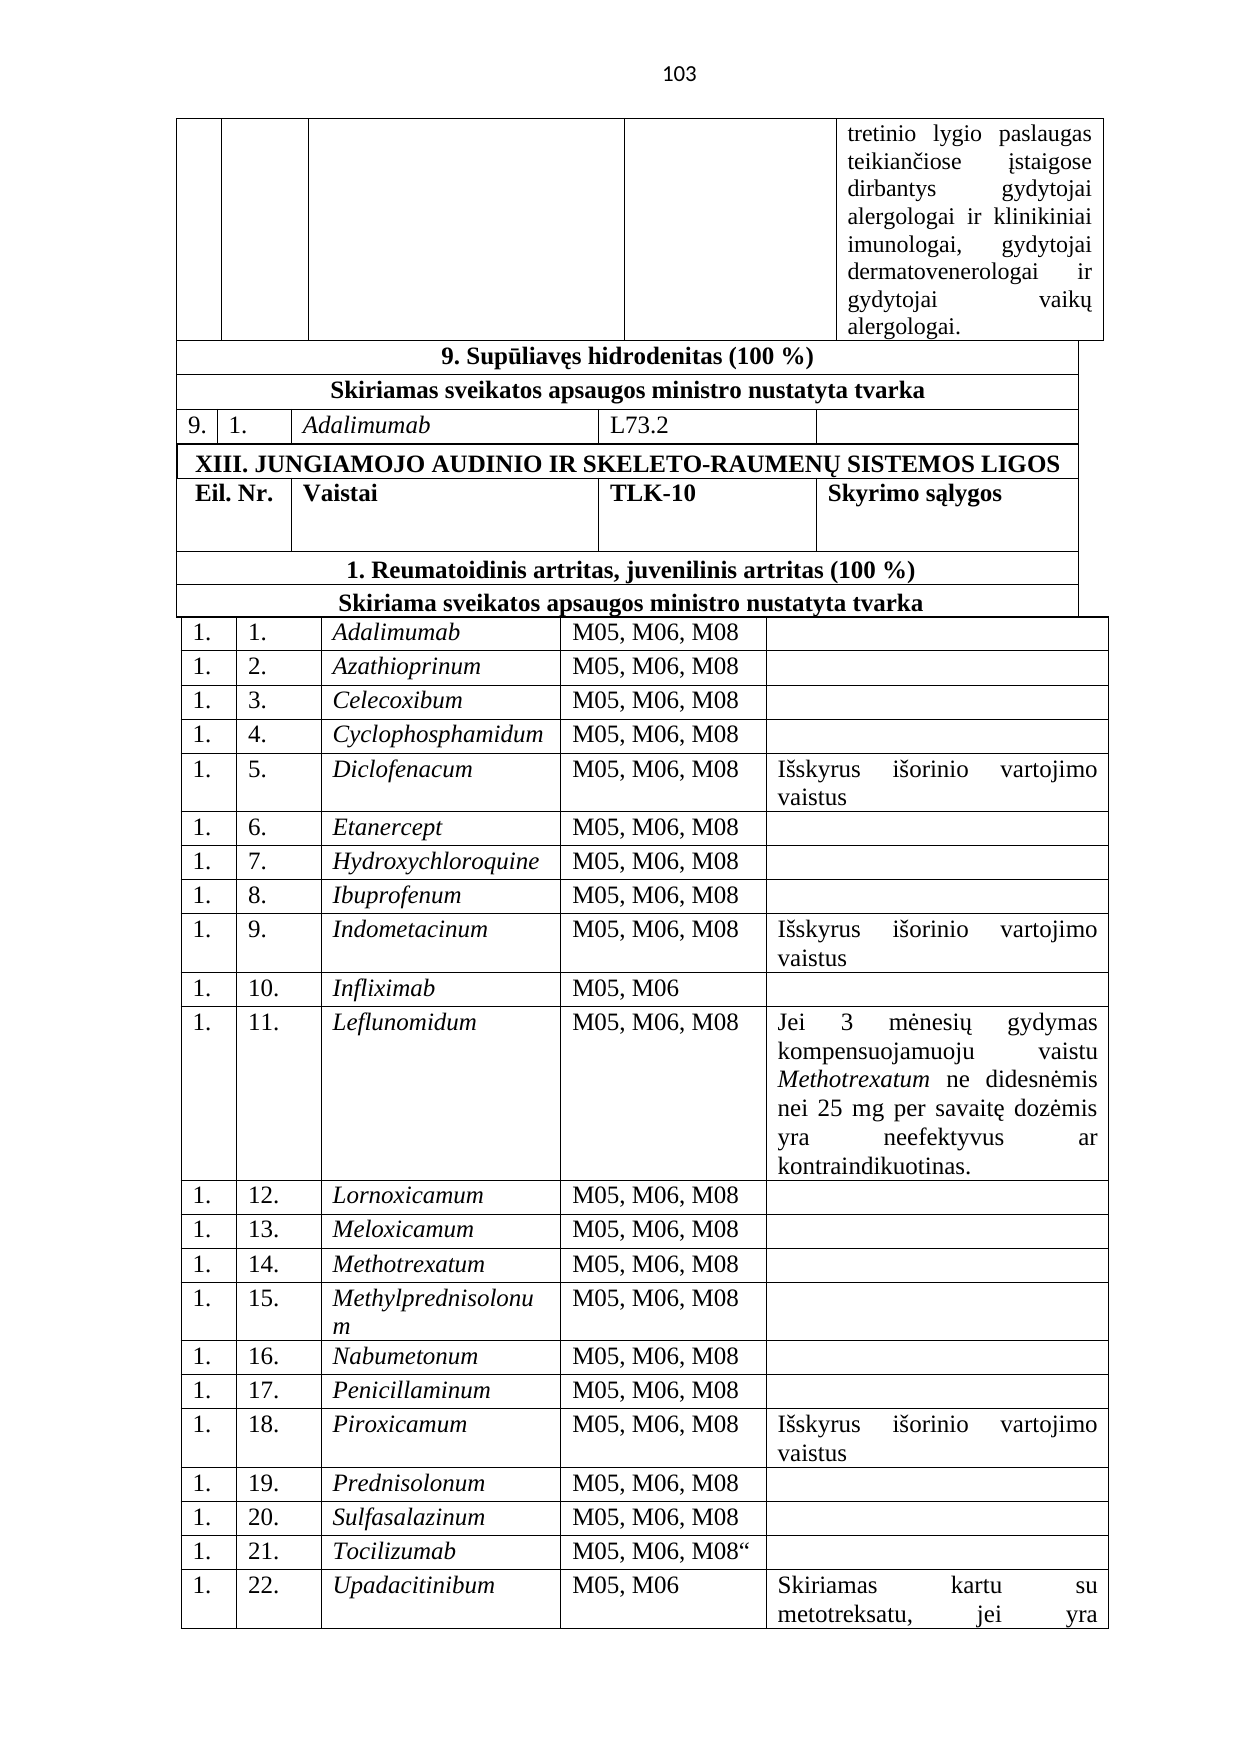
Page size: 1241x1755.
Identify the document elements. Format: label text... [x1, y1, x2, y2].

table_cell [177, 1374, 181, 1408]
table_cell [1109, 1408, 1123, 1467]
table_cell [309, 119, 624, 340]
table_cell 9. [177, 410, 217, 443]
table_cell [1109, 1569, 1123, 1628]
table_cell [1079, 341, 1083, 374]
table_cell [767, 720, 1108, 753]
table_cell [1109, 1282, 1123, 1340]
table_cell [1109, 1340, 1123, 1374]
table_cell [767, 1375, 1108, 1408]
table_cell [767, 846, 1108, 879]
table_cell [177, 1467, 181, 1501]
table_cell M05, M06, M08 [561, 754, 766, 811]
table_cell [177, 1340, 181, 1374]
table_cell M05, M06, M08 [561, 1502, 766, 1535]
table_cell M05, M06, M08 [561, 1215, 766, 1248]
table_cell [1099, 551, 1103, 584]
table_cell 1. [182, 1007, 236, 1179]
table_cell 2. [237, 651, 321, 684]
table_cell 20. [237, 1502, 321, 1535]
table_cell M05, M06, M08 [561, 720, 766, 753]
table_cell [1099, 478, 1103, 551]
table_cell Azathioprinum [322, 651, 560, 684]
table_cell 1. [182, 618, 236, 650]
table_cell 14. [237, 1249, 321, 1282]
table_cell [1103, 374, 1109, 409]
table_cell [1109, 1214, 1123, 1248]
table_cell [1109, 1374, 1123, 1408]
table_cell Eil. Nr. [177, 479, 291, 551]
table_cell 15. [237, 1283, 321, 1340]
table_cell 1. [182, 1468, 236, 1501]
table_cell Adalimumab [292, 410, 598, 443]
table_cell 18. [237, 1409, 321, 1467]
table_cell [1109, 845, 1123, 879]
table_cell 1. [182, 1181, 236, 1213]
table_cell Jei 3 mėnesių gydymas kompensuojamuoju vaistu Methotrexatum ne didesnėmis nei 25 mg per savaitę dozėmis yra neefektyvus ar kontraindikuotinas. [767, 1007, 1108, 1179]
table_cell [222, 119, 308, 340]
table_cell [817, 410, 1078, 443]
table_cell [1084, 341, 1088, 374]
table_cell [1109, 478, 1123, 551]
table_cell M05, M06, M08 [561, 880, 766, 913]
table_cell 11. [237, 1007, 321, 1179]
table_cell [1109, 1535, 1123, 1569]
table_cell [177, 1282, 181, 1340]
table_cell M05, M06, M08 [561, 812, 766, 845]
table_cell Skiriamas kartu su metotreksatu, jei yra [767, 1570, 1108, 1628]
table_cell [1099, 443, 1103, 477]
table_cell [1093, 374, 1099, 409]
table_cell 9. [237, 914, 321, 972]
table_cell 1. [182, 812, 236, 845]
table_cell Meloxicamum [322, 1215, 560, 1248]
table_cell [1109, 584, 1123, 616]
table_cell [1084, 478, 1088, 551]
table_cell Methotrexatum [322, 1249, 560, 1282]
table_cell [177, 913, 181, 972]
table_cell [177, 845, 181, 879]
table_cell 1. [182, 846, 236, 879]
table_cell [767, 1341, 1108, 1374]
table_cell [177, 1501, 181, 1535]
table_cell M05, M06, M08 [561, 1468, 766, 1501]
table_cell Leflunomidum [322, 1007, 560, 1179]
table_cell [767, 1215, 1108, 1248]
table_cell 1. [182, 1341, 236, 1374]
table_cell [1079, 551, 1083, 584]
table_cell [177, 1214, 181, 1248]
table_cell [1103, 340, 1109, 374]
table_cell [767, 1502, 1108, 1535]
table_cell [177, 618, 181, 650]
table_cell [1093, 443, 1099, 477]
table_cell [177, 1408, 181, 1467]
table_cell 19. [237, 1468, 321, 1501]
table_cell Celecoxibum [322, 686, 560, 718]
table_cell Skiriama sveikatos apsaugos ministro nustatyta tvarka [177, 585, 1078, 616]
table_cell [1093, 409, 1099, 443]
table_cell [1084, 409, 1088, 443]
table_cell [177, 1248, 181, 1282]
table_cell 1. [182, 1249, 236, 1282]
table_cell 3. [237, 686, 321, 718]
table_cell M05, M06 [561, 1570, 766, 1628]
table_cell Etanercept [322, 812, 560, 845]
table_cell M05, M06, M08 [561, 1283, 766, 1340]
table_cell [1093, 478, 1099, 551]
table_cell [1088, 478, 1093, 551]
table_cell [1084, 374, 1088, 409]
table_cell [177, 753, 181, 811]
table_cell [1109, 1467, 1123, 1501]
table_cell 1. [182, 1283, 236, 1340]
table_cell [1109, 374, 1123, 409]
table_cell 1. [182, 1536, 236, 1569]
table_cell Sulfasalazinum [322, 1502, 560, 1535]
table_cell Tocilizumab [322, 1536, 560, 1569]
table_cell XIII. JUNGIAMOJO AUDINIO IR SKELETO-RAUMENŲ SISTEMOS LIGOS [178, 445, 1078, 477]
table_cell [177, 1180, 181, 1213]
table_cell [1093, 551, 1099, 584]
table_cell Diclofenacum [322, 754, 560, 811]
table_cell 1. [182, 1215, 236, 1248]
table_cell [177, 719, 181, 753]
table_cell [177, 879, 181, 913]
table_cell [767, 618, 1108, 650]
table_cell [177, 650, 181, 684]
table_cell M05, M06, M08 [561, 1409, 766, 1467]
table_cell 4. [237, 720, 321, 753]
table_cell [1099, 374, 1103, 409]
table_cell [177, 685, 181, 718]
table_cell [1088, 341, 1093, 374]
table_cell Upadacitinibum [322, 1570, 560, 1628]
table_cell [1109, 719, 1123, 753]
table_cell [1104, 118, 1109, 340]
table_cell M05, M06, M08 [561, 1181, 766, 1213]
table_cell M05, M06, M08 [561, 1007, 766, 1179]
table_cell [1109, 972, 1123, 1006]
table_cell tretinio lygio paslaugas teikiančiose įstaigose dirbantys gydytojai alergologai ir klinikiniai imunologai, gydytojai dermatovenerologai ir gydytojai vaikų alergologai. [837, 119, 1103, 340]
table_cell [767, 686, 1108, 718]
table_cell [625, 119, 836, 340]
table_cell M05, M06, M08 [561, 618, 766, 650]
table_cell Skyrimo sąlygos [817, 479, 1078, 551]
table_cell [767, 880, 1108, 913]
table_cell [767, 1536, 1108, 1569]
table_cell [1109, 551, 1123, 584]
table_cell 1. [182, 686, 236, 718]
table_cell M05, M06, M08 [561, 1341, 766, 1374]
table_cell [177, 1569, 181, 1628]
table_cell 8. [237, 880, 321, 913]
table_cell [1084, 551, 1088, 584]
table_cell M05, M06 [561, 973, 766, 1006]
table_cell [1099, 584, 1103, 616]
table_cell Methylprednisolonum [322, 1283, 560, 1340]
table_cell [1109, 1006, 1123, 1179]
table_cell 6. [237, 812, 321, 845]
table_cell [1109, 409, 1123, 443]
table_cell [177, 1006, 181, 1179]
table_cell 7. [237, 846, 321, 879]
table_cell 1. [182, 754, 236, 811]
table_cell [1109, 616, 1123, 650]
table_cell 12. [237, 1181, 321, 1213]
table_cell [1103, 443, 1109, 477]
table_cell TLK-10 [599, 479, 816, 551]
table_cell [1084, 584, 1088, 616]
table_cell [1103, 478, 1109, 551]
table_cell M05, M06, M08“ [561, 1536, 766, 1569]
table_cell [1109, 1180, 1123, 1213]
table_cell [1079, 409, 1083, 443]
table_cell 1. [218, 410, 291, 443]
table_cell 5. [237, 754, 321, 811]
table_cell [177, 119, 221, 340]
table_cell Adalimumab [322, 618, 560, 650]
table_cell [1088, 551, 1093, 584]
table_cell [1109, 340, 1123, 374]
table_cell [1103, 409, 1109, 443]
table_cell [1109, 1501, 1123, 1535]
table_cell M05, M06, M08 [561, 1375, 766, 1408]
table_cell [1109, 650, 1123, 684]
table_cell L73.2 [599, 410, 816, 443]
table_cell [767, 1181, 1108, 1213]
table_cell 1. [182, 1375, 236, 1408]
table_cell Išskyrus išorinio vartojimo vaistus [767, 754, 1108, 811]
table_cell [1109, 879, 1123, 913]
table_cell [1103, 551, 1109, 584]
table_cell 1. [182, 1409, 236, 1467]
table_cell 1. [182, 914, 236, 972]
table_cell [1109, 118, 1123, 340]
table_cell 10. [237, 973, 321, 1006]
table_cell [177, 811, 181, 845]
table_cell [1088, 584, 1093, 616]
table_cell [1093, 341, 1099, 374]
table_cell [767, 812, 1108, 845]
table_cell M05, M06, M08 [561, 686, 766, 718]
table_cell [1109, 811, 1123, 845]
table_cell [1099, 409, 1103, 443]
table_cell [1079, 374, 1083, 409]
table_cell M05, M06, M08 [561, 846, 766, 879]
table_cell Hydroxychloroquine [322, 846, 560, 879]
table_cell [1109, 685, 1123, 718]
table_cell M05, M06, M08 [561, 914, 766, 972]
table_cell M05, M06, M08 [561, 1249, 766, 1282]
table_cell [1088, 409, 1093, 443]
table_cell 1. [182, 1502, 236, 1535]
table_cell [1088, 443, 1093, 477]
table_cell [1109, 913, 1123, 972]
table_cell Lornoxicamum [322, 1181, 560, 1213]
table_cell 16. [237, 1341, 321, 1374]
table_cell Piroxicamum [322, 1409, 560, 1467]
table_cell Indometacinum [322, 914, 560, 972]
table_cell Prednisolonum [322, 1468, 560, 1501]
table_cell 1. Reumatoidinis artritas, juvenilinis artritas (100 %) [177, 552, 1078, 584]
table_cell Išskyrus išorinio vartojimo vaistus [767, 914, 1108, 972]
table_cell [1109, 1248, 1123, 1282]
table_cell [767, 1283, 1108, 1340]
table_cell Vaistai [292, 479, 598, 551]
table_cell 1. [182, 651, 236, 684]
table_cell 22. [237, 1570, 321, 1628]
table_cell 21. [237, 1536, 321, 1569]
table_cell [1099, 341, 1103, 374]
table_cell Ibuprofenum [322, 880, 560, 913]
table_cell [177, 972, 181, 1006]
table_cell [1079, 584, 1083, 616]
table_cell [767, 1249, 1108, 1282]
table_cell 9. Supūliavęs hidrodenitas (100 %) [177, 341, 1078, 374]
table_cell [177, 1535, 181, 1569]
table_cell Infliximab [322, 973, 560, 1006]
table_cell [767, 651, 1108, 684]
table_cell Penicillaminum [322, 1375, 560, 1408]
table_cell Nabumetonum [322, 1341, 560, 1374]
table_cell [1079, 478, 1083, 551]
table_cell 17. [237, 1375, 321, 1408]
table_cell [767, 973, 1108, 1006]
table_cell [1103, 584, 1109, 616]
table_cell 1. [182, 1570, 236, 1628]
table_cell [1109, 753, 1123, 811]
table_cell [1093, 584, 1099, 616]
table_cell [767, 1468, 1108, 1501]
table_cell 13. [237, 1215, 321, 1248]
table_cell 1. [182, 880, 236, 913]
table_cell [1079, 443, 1083, 477]
table_cell 1. [182, 973, 236, 1006]
table_cell [1084, 443, 1088, 477]
table_cell Išskyrus išorinio vartojimo vaistus [767, 1409, 1108, 1467]
table_cell [1088, 374, 1093, 409]
table_cell Skiriamas sveikatos apsaugos ministro nustatyta tvarka [177, 375, 1078, 409]
table_cell 1. [237, 618, 321, 650]
table_cell 1. [182, 720, 236, 753]
table_cell M05, M06, M08 [561, 651, 766, 684]
table_cell [1109, 443, 1123, 477]
table_cell Cyclophosphamidum [322, 720, 560, 753]
